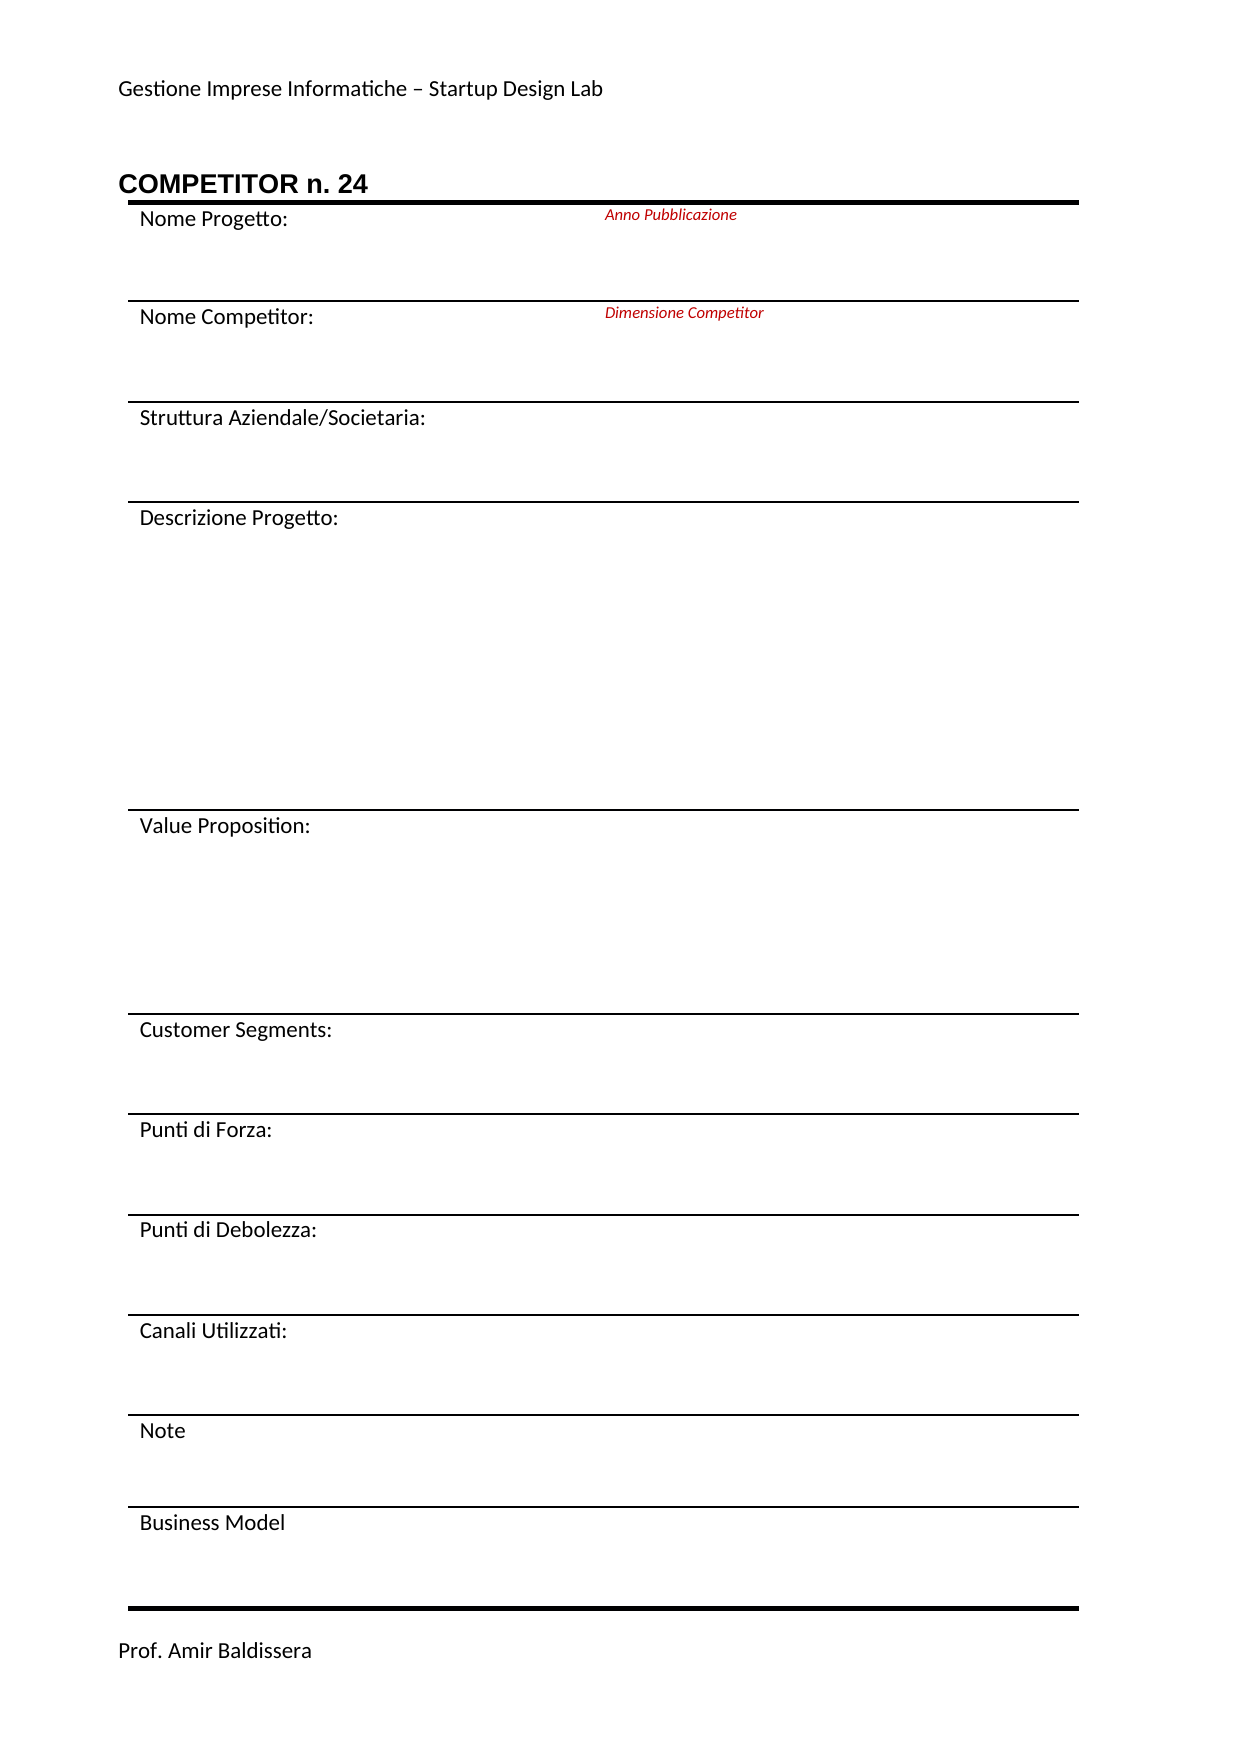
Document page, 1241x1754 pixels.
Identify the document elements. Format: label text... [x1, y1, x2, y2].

table_cell Nome Competitor: [128, 302, 593, 401]
table_header Nome Progetto: [128, 205, 593, 300]
subtitle COMPETITOR n. 24 [118, 168, 1122, 200]
table_cell Punti di Debolezza: [128, 1216, 1078, 1314]
table_cell Struttura Aziendale/Societaria: [128, 403, 1078, 501]
table_header Anno Pubblicazione [594, 205, 1078, 300]
table_cell Business Model [128, 1508, 1078, 1606]
table_cell Dimensione Competitor [594, 302, 1078, 401]
table_cell Canali Utilizzati: [128, 1316, 1078, 1414]
table_cell Customer Segments: [128, 1015, 1078, 1113]
table_cell Punti di Forza: [128, 1115, 1078, 1213]
table_cell Value Proposition: [128, 811, 1078, 1013]
table_cell Descrizione Progetto: [128, 503, 1078, 809]
table_cell Note [128, 1416, 1078, 1506]
